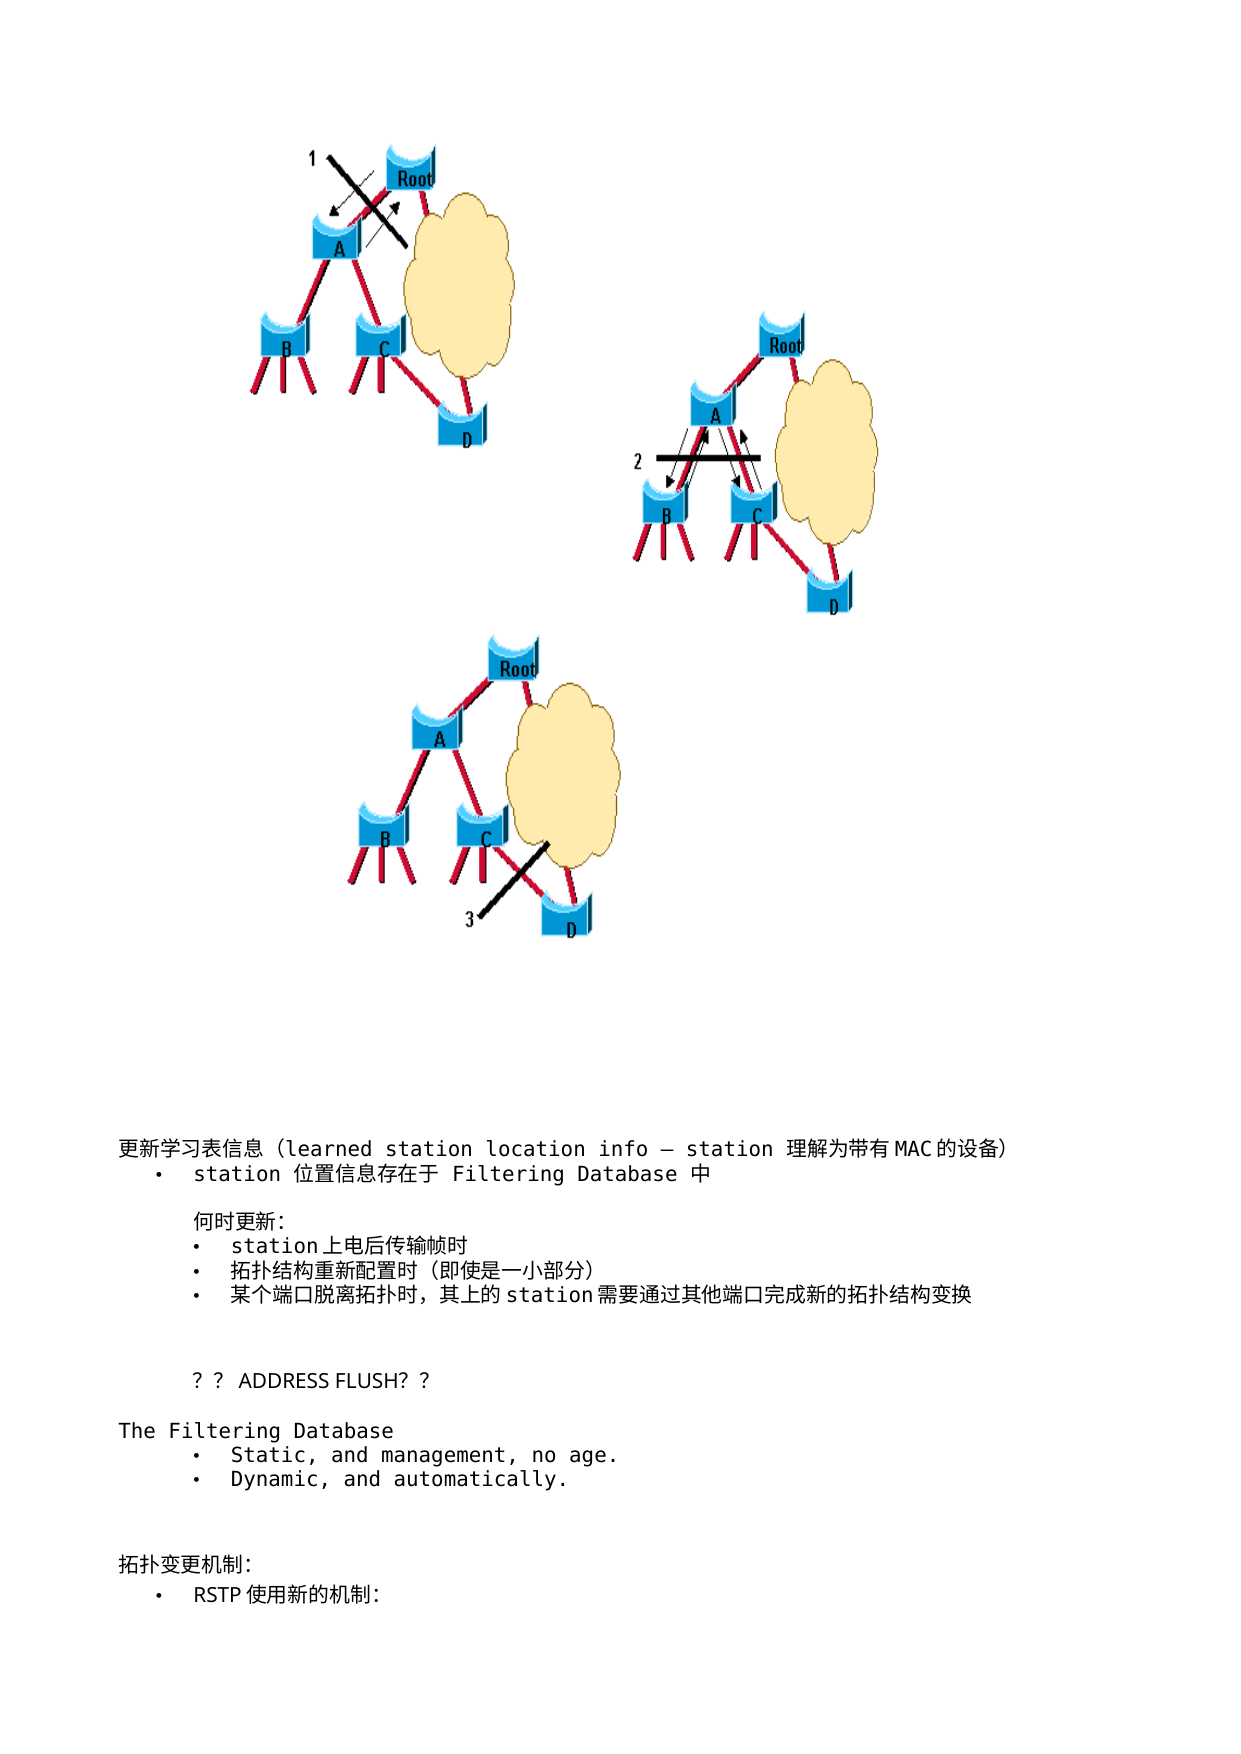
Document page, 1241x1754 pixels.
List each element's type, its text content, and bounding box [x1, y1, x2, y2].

list RSTP使用新的机制： [156, 1579, 1122, 1609]
list 何时更新： [156, 1210, 1122, 1234]
list 某个端口脱离拓扑时，其上的station需要通过其他端口完成新的拓扑结构变换 [193, 1283, 1122, 1307]
list Static, and management, no age. [193, 1443, 1122, 1467]
text 拓扑变更机制： [118, 1548, 1122, 1579]
picture [136, 127, 590, 456]
list station上电后传输帧时 [193, 1234, 1122, 1259]
list 拓扑结构重新配置时（即使是一小部分） [193, 1259, 1122, 1283]
picture [242, 633, 662, 946]
text ？？ ADDRESS FLUSH？？ [118, 1364, 1122, 1394]
text 更新学习表信息（learned station location info – station 理解为带有MAC的设备） [118, 1137, 1122, 1162]
text The Filtering Database [118, 1419, 1122, 1443]
list station 位置信息存在于 Filtering Database 中 [156, 1162, 1122, 1186]
list Dynamic, and automatically. [193, 1467, 1122, 1492]
picture [614, 290, 925, 623]
